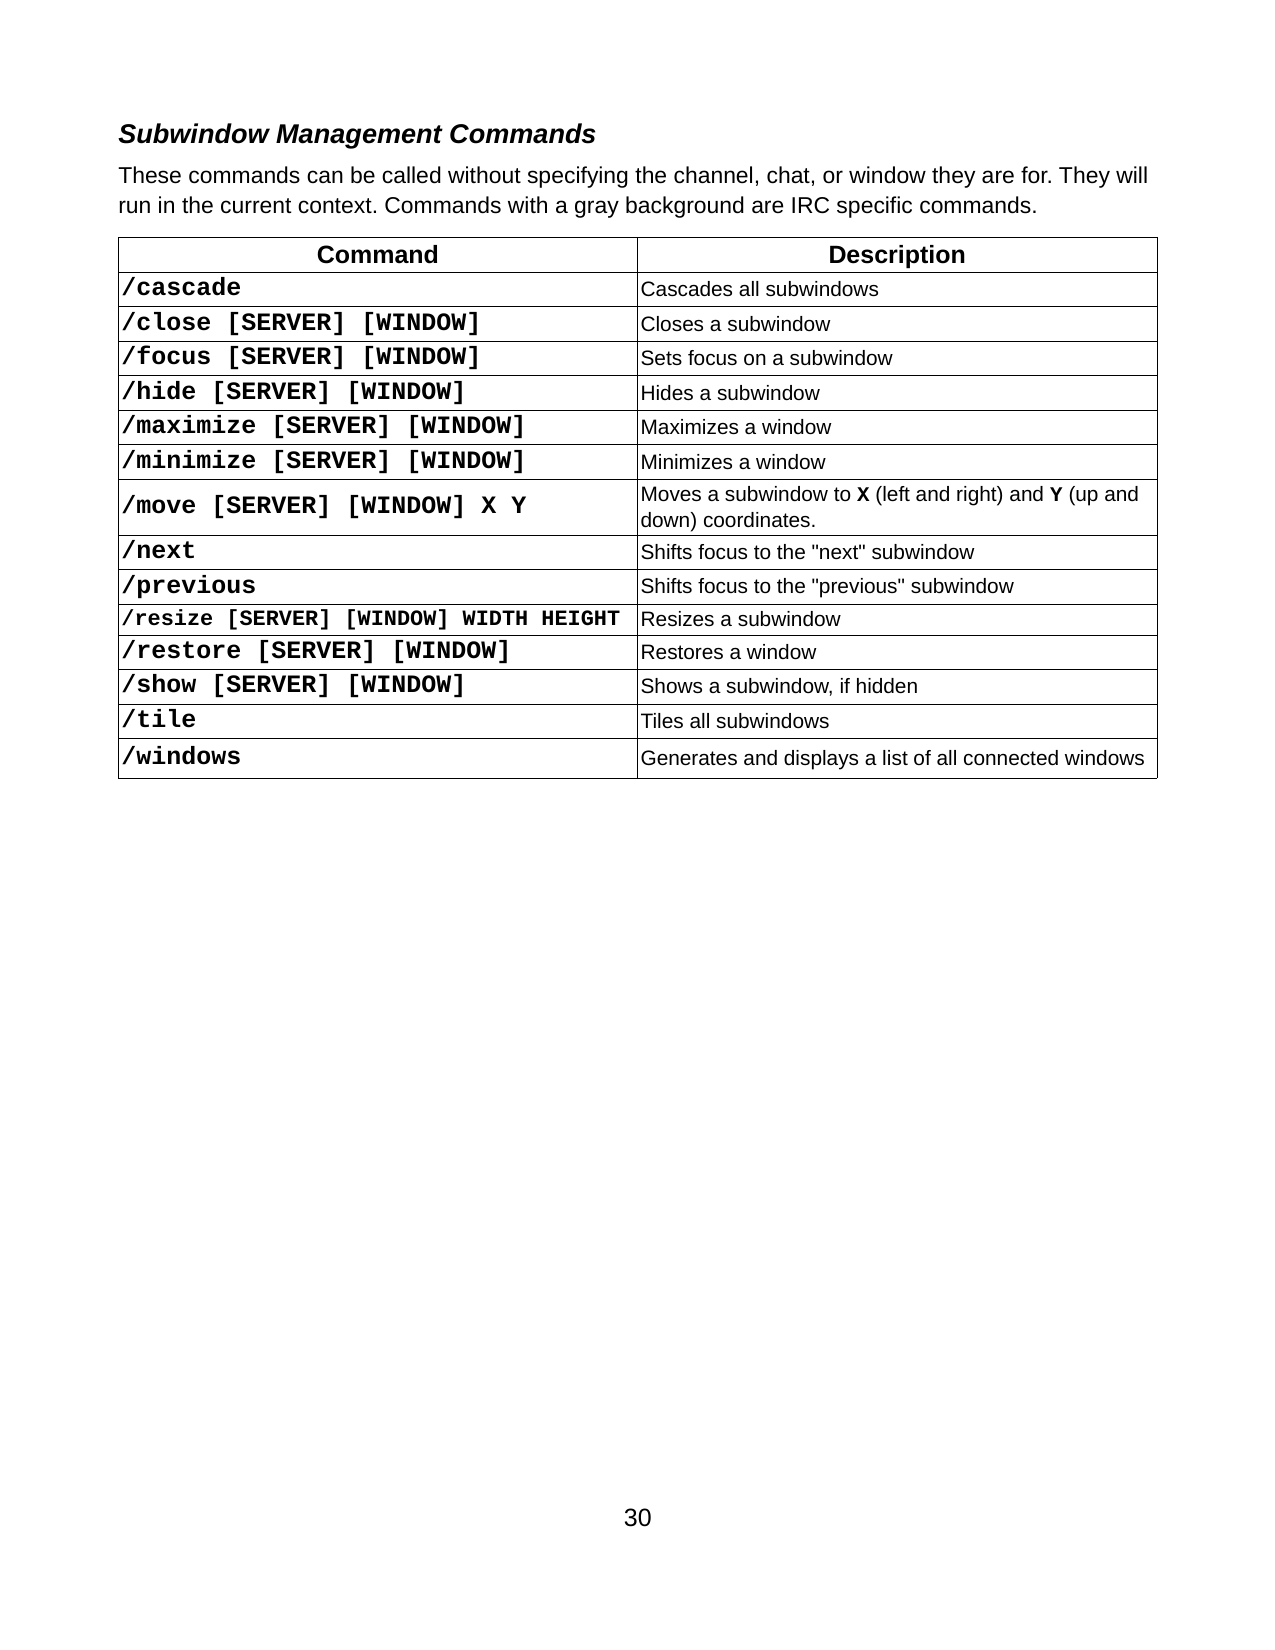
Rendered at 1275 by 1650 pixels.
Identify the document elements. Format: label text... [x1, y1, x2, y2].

table_cell Cascades all subwindows [638, 273, 1157, 306]
table_cell /minimize [SERVER] [WINDOW] [119, 445, 637, 479]
table_cell Shifts focus to the "previous" subwindow [638, 570, 1157, 603]
table_cell Maximizes a window [638, 411, 1157, 444]
table_cell Shows a subwindow, if hidden [638, 670, 1157, 703]
table_cell Closes a subwindow [638, 307, 1157, 341]
table_cell /tile [119, 705, 637, 738]
table_cell Generates and displays a list of all connected windows [638, 739, 1157, 777]
table_cell Hides a subwindow [638, 376, 1157, 410]
table_cell /resize [SERVER] [WINDOW] WIDTH HEIGHT [119, 605, 637, 634]
table_cell Moves a subwindow to X (left and right) and Y (up and down) coordinates. [638, 480, 1157, 534]
table_cell /previous [119, 570, 637, 603]
table_cell /restore [SERVER] [WINDOW] [119, 636, 637, 669]
text These commands can be called without specifying the channel, chat, or window they are for. They will run in the current context. Commands with a gray background are IRC specific commands. [118, 162, 1157, 218]
subtitle Subwindow Management Commands [118, 118, 1157, 149]
table_cell /show [SERVER] [WINDOW] [119, 670, 637, 703]
table_cell /cascade [119, 273, 637, 306]
table_cell /maximize [SERVER] [WINDOW] [119, 411, 637, 444]
table_cell Shifts focus to the "next" subwindow [638, 536, 1157, 569]
table_cell /move [SERVER] [WINDOW] X Y [119, 480, 637, 534]
table_cell Tiles all subwindows [638, 705, 1157, 738]
table_cell /focus [SERVER] [WINDOW] [119, 342, 637, 375]
table_cell Restores a window [638, 636, 1157, 669]
table_header Command [119, 238, 637, 272]
table_cell /windows [119, 739, 637, 777]
table_cell Resizes a subwindow [638, 605, 1157, 634]
table_cell /hide [SERVER] [WINDOW] [119, 376, 637, 410]
table_cell /next [119, 536, 637, 569]
table_cell Sets focus on a subwindow [638, 342, 1157, 375]
table_cell /close [SERVER] [WINDOW] [119, 307, 637, 341]
table_header Description [638, 238, 1157, 272]
table_cell Minimizes a window [638, 445, 1157, 479]
